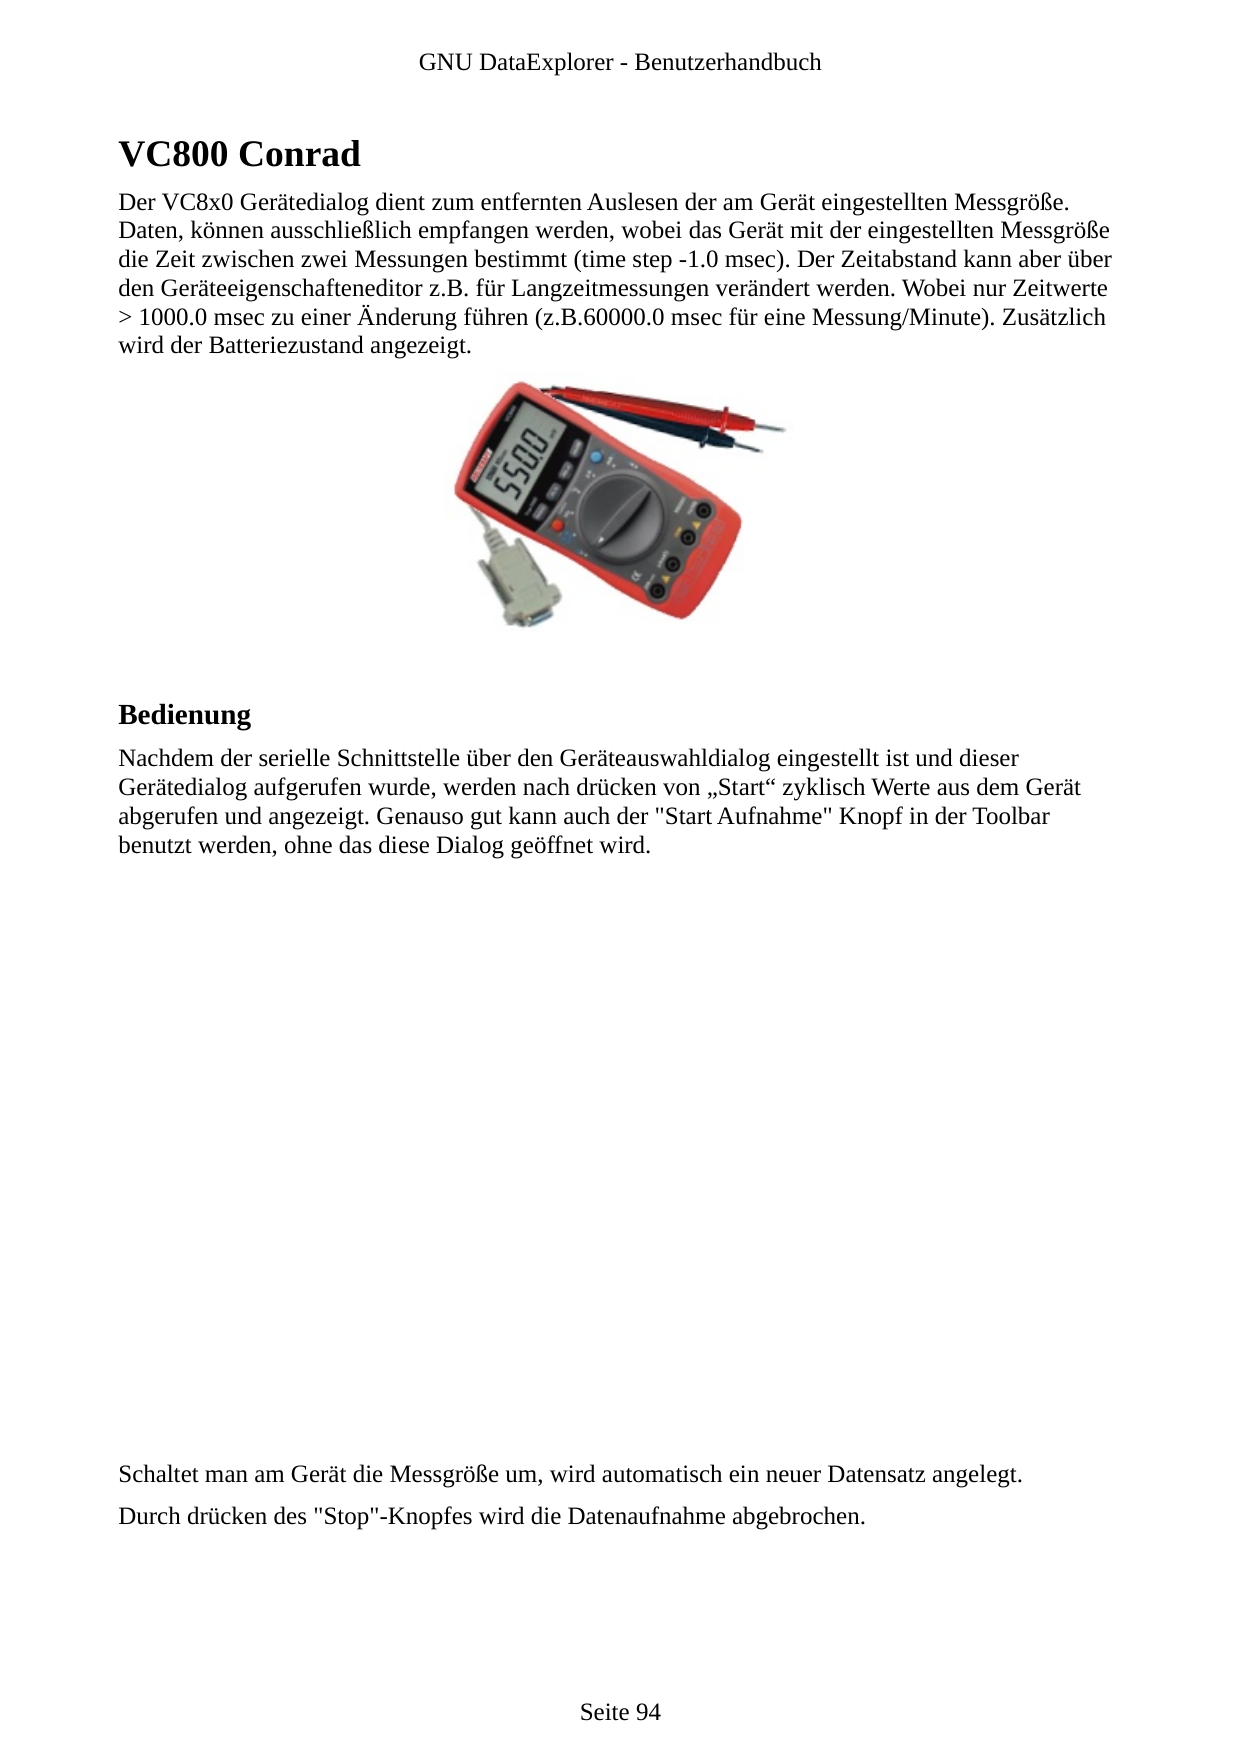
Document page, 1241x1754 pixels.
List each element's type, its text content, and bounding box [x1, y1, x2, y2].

subtitle Bedienung [118, 697, 1122, 731]
text Schaltet man am Gerät die Messgröße um, wird automatisch ein neuer Datensatz angelegt. [118, 1459, 1122, 1488]
subtitle VC800 Conrad [118, 131, 1122, 174]
text Der VC8x0 Gerätedialog dient zum entfernten Auslesen der am Gerät eingestellten Messgröße. Daten, können ausschließlich empfangen werden, wobei das Gerät mit der eingestellten Messgröße die Zeit zwischen zwei Messungen bestimmt (time step -1.0 msec). Der Zeitabstand kann aber über den Geräteeigenschafteneditor z.B. für Langzeitmessungen verändert werden. Wobei nur Zeitwerte > 1000.0 msec zu einer Änderung führen (z.B.60000.0 msec für eine Messung/Minute). Zusätzlich wird der Batteriezustand angezeigt. [118, 187, 1122, 359]
text Durch drücken des "Stop"-Knopfes wird die Datenaufnahme abgebrochen. [118, 1501, 1122, 1529]
picture [444, 371, 796, 632]
text Nachdem der serielle Schnittstelle über den Geräteauswahldialog eingestellt ist und dieser Gerätedialog aufgerufen wurde, werden nach drücken von „Start“ zyklisch Werte aus dem Gerät abgerufen und angezeigt. Genauso gut kann auch der "Start Aufnahme" Knopf in der Toolbar benutzt werden, ohne das diese Dialog geöffnet wird. [118, 743, 1122, 858]
